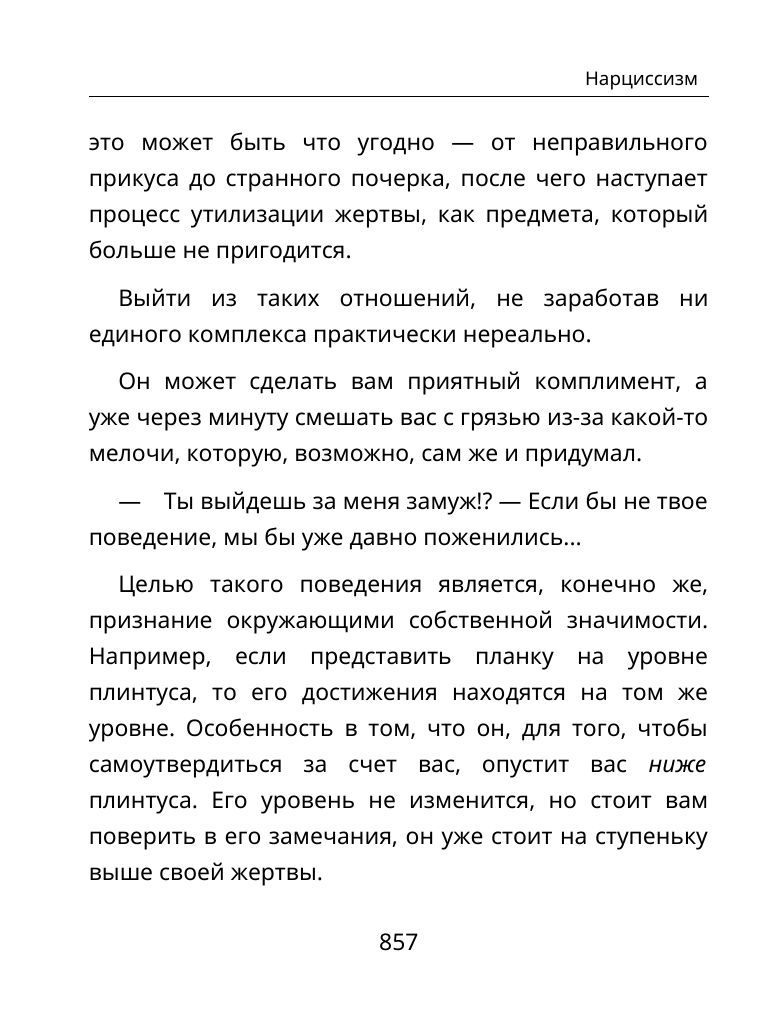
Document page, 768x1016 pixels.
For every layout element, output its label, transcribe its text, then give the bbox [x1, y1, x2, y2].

text Выйти из таких отношений, не заработав ни единого комплекса практически нереально. [88, 282, 709, 349]
text это может быть что угодно — от неправильного прикуса до странного почерка, после чего наступает процесс утилизации жертвы, как предмета, который больше не пригодится. [88, 126, 709, 265]
text Он может сделать вам приятный комплимент, а уже через минуту смешать вас с грязью из-за какой-то мелочи, которую, возможно, сам же и придумал. [88, 365, 709, 468]
text Целью такого поведения является, конечно же, признание окружающими собственной значимости. Например, если представить планку на уровне плинтуса, то его достижения находятся на том же уровне. Особенность в том, что он, для того, чтобы самоутвердиться за счет вас, опустит вас ниже плинтуса. Его уровень не изменится, но стоит вам поверить в его замечания, он уже стоит на ступеньку выше своей жертвы. [88, 568, 709, 887]
list Ты выйдешь за меня замуж!? — Если бы не твое поведение, мы бы уже давно поженились... [88, 485, 709, 552]
